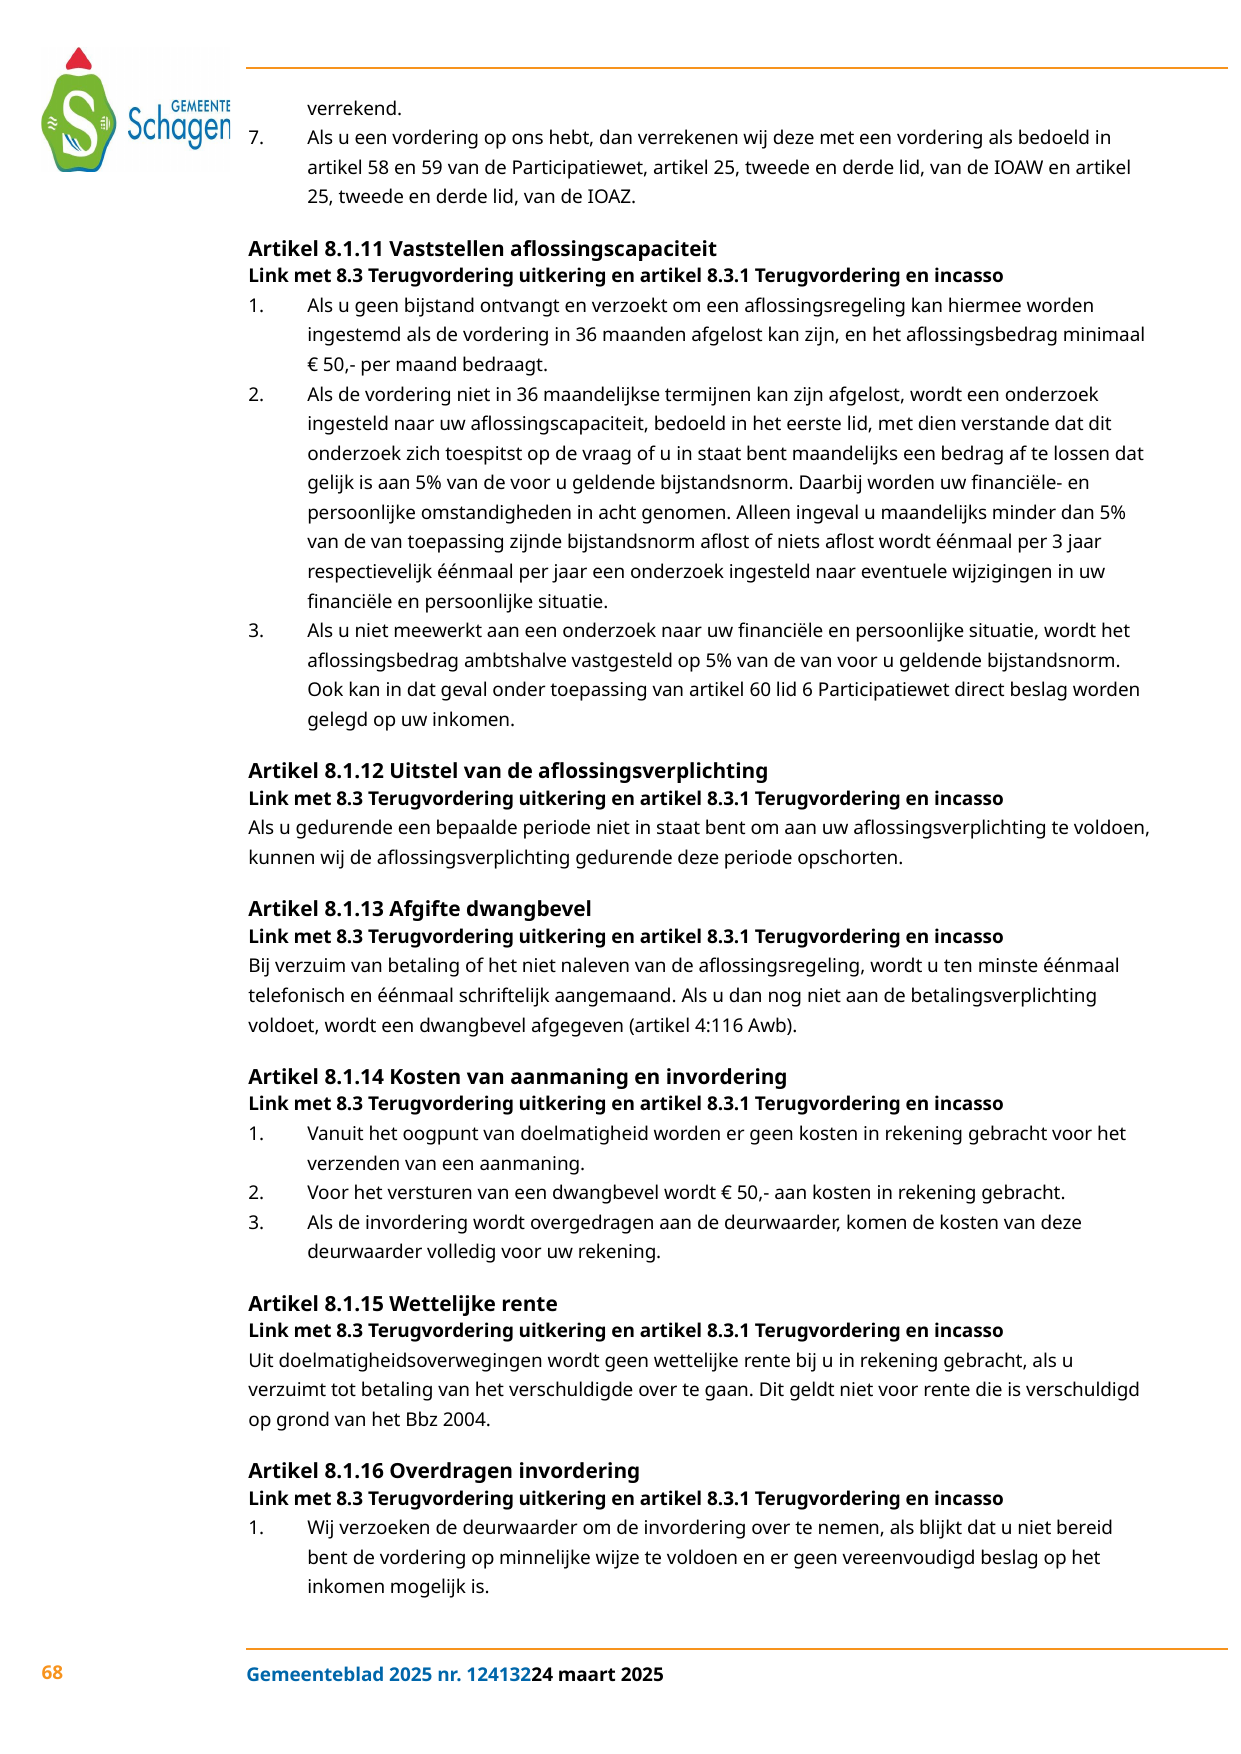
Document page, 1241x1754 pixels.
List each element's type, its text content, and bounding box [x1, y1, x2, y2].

text Artikel 8.1.11 Vaststellen aflossingscapaciteit [248, 234, 1152, 262]
text Link met 8.3 Terugvordering uitkering en artikel 8.3.1 Terugvordering en incasso [248, 1485, 1152, 1511]
text Als u gedurende een bepaalde periode niet in staat bent om aan uw aflossingsverplichting te voldoen, kunnen wij de aflossingsverplichting gedurende deze periode opschorten. [248, 814, 1152, 870]
text Artikel 8.1.13 Afgifte dwangbevel [248, 894, 1152, 923]
list Als u niet meewerkt aan een onderzoek naar uw financiële en persoonlijke situatie, wordt het aflossingsbedrag ambtshalve vastgesteld op 5% van de van voor u geldende bijstandsnorm. Ook kan in dat geval onder toepassing van artikel 60 lid 6 Participatiewet direct beslag worden gelegd op uw inkomen. [248, 617, 1152, 732]
text Artikel 8.1.12 Uitstel van de aflossingsverplichting [248, 757, 1152, 785]
text Link met 8.3 Terugvordering uitkering en artikel 8.3.1 Terugvordering en incasso [248, 923, 1152, 949]
list Als u geen bijstand ontvangt en verzoekt om een aflossingsregeling kan hiermee worden ingestemd als de vordering in 36 maanden afgelost kan zijn, en het aflossingsbedrag minimaal € 50,- per maand bedraagt. [248, 292, 1152, 377]
text Link met 8.3 Terugvordering uitkering en artikel 8.3.1 Terugvordering en incasso [248, 1091, 1152, 1116]
text Link met 8.3 Terugvordering uitkering en artikel 8.3.1 Terugvordering en incasso [248, 785, 1152, 811]
text Artikel 8.1.15 Wettelijke rente [248, 1289, 1152, 1317]
text Uit doelmatigheidsoverwegingen wordt geen wettelijke rente bij u in rekening gebracht, als u verzuimt tot betaling van het verschuldigde over te gaan. Dit geldt niet voor rente die is verschuldigd op grond van het Bbz 2004. [248, 1347, 1152, 1432]
text Link met 8.3 Terugvordering uitkering en artikel 8.3.1 Terugvordering en incasso [248, 1317, 1152, 1343]
list Voor het versturen van een dwangbevel wordt € 50,- aan kosten in rekening gebracht. [248, 1179, 1152, 1205]
list Als u een vordering op ons hebt, dan verrekenen wij deze met een vordering als bedoeld in artikel 58 en 59 van de Participatiewet, artikel 25, tweede en derde lid, van de IOAW en artikel 25, tweede en derde lid, van de IOAZ. [248, 124, 1152, 209]
list Wij verzoeken de deurwaarder om de invordering over te nemen, als blijkt dat u niet bereid bent de vordering op minnelijke wijze te voldoen en er geen vereenvoudigd beslag op het inkomen mogelijk is. [248, 1514, 1152, 1599]
picture [41, 47, 231, 172]
list Als de vordering niet in 36 maandelijkse termijnen kan zijn afgelost, wordt een onderzoek ingesteld naar uw aflossingscapaciteit, bedoeld in het eerste lid, met dien verstande dat dit onderzoek zich toespitst op de vraag of u in staat bent maandelijks een bedrag af te lossen dat gelijk is aan 5% van de voor u geldende bijstandsnorm. Daarbij worden uw financiële- en persoonlijke omstandigheden in acht genomen. Alleen ingeval u maandelijks minder dan 5% van de van toepassing zijnde bijstandsnorm aflost of niets aflost wordt éénmaal per 3 jaar respectievelijk éénmaal per jaar een onderzoek ingesteld naar eventuele wijzigingen in uw financiële en persoonlijke situatie. [248, 381, 1152, 613]
text Artikel 8.1.16 Overdragen invordering [248, 1457, 1152, 1485]
text Bij verzuim van betaling of het niet naleven van de aflossingsregeling, wordt u ten minste éénmaal telefonisch en éénmaal schriftelijk aangemaand. Als u dan nog niet aan de betalingsverplichting voldoet, wordt een dwangbevel afgegeven (artikel 4:116 Awb). [248, 953, 1152, 1037]
text Link met 8.3 Terugvordering uitkering en artikel 8.3.1 Terugvordering en incasso [248, 262, 1152, 288]
list verrekend. [248, 95, 1152, 121]
list Vanuit het oogpunt van doelmatigheid worden er geen kosten in rekening gebracht voor het verzenden van een aanmaning. [248, 1120, 1152, 1176]
list Als de invordering wordt overgedragen aan de deurwaarder, komen de kosten van deze deurwaarder volledig voor uw rekening. [248, 1209, 1152, 1264]
text Artikel 8.1.14 Kosten van aanmaning en invordering [248, 1062, 1152, 1091]
